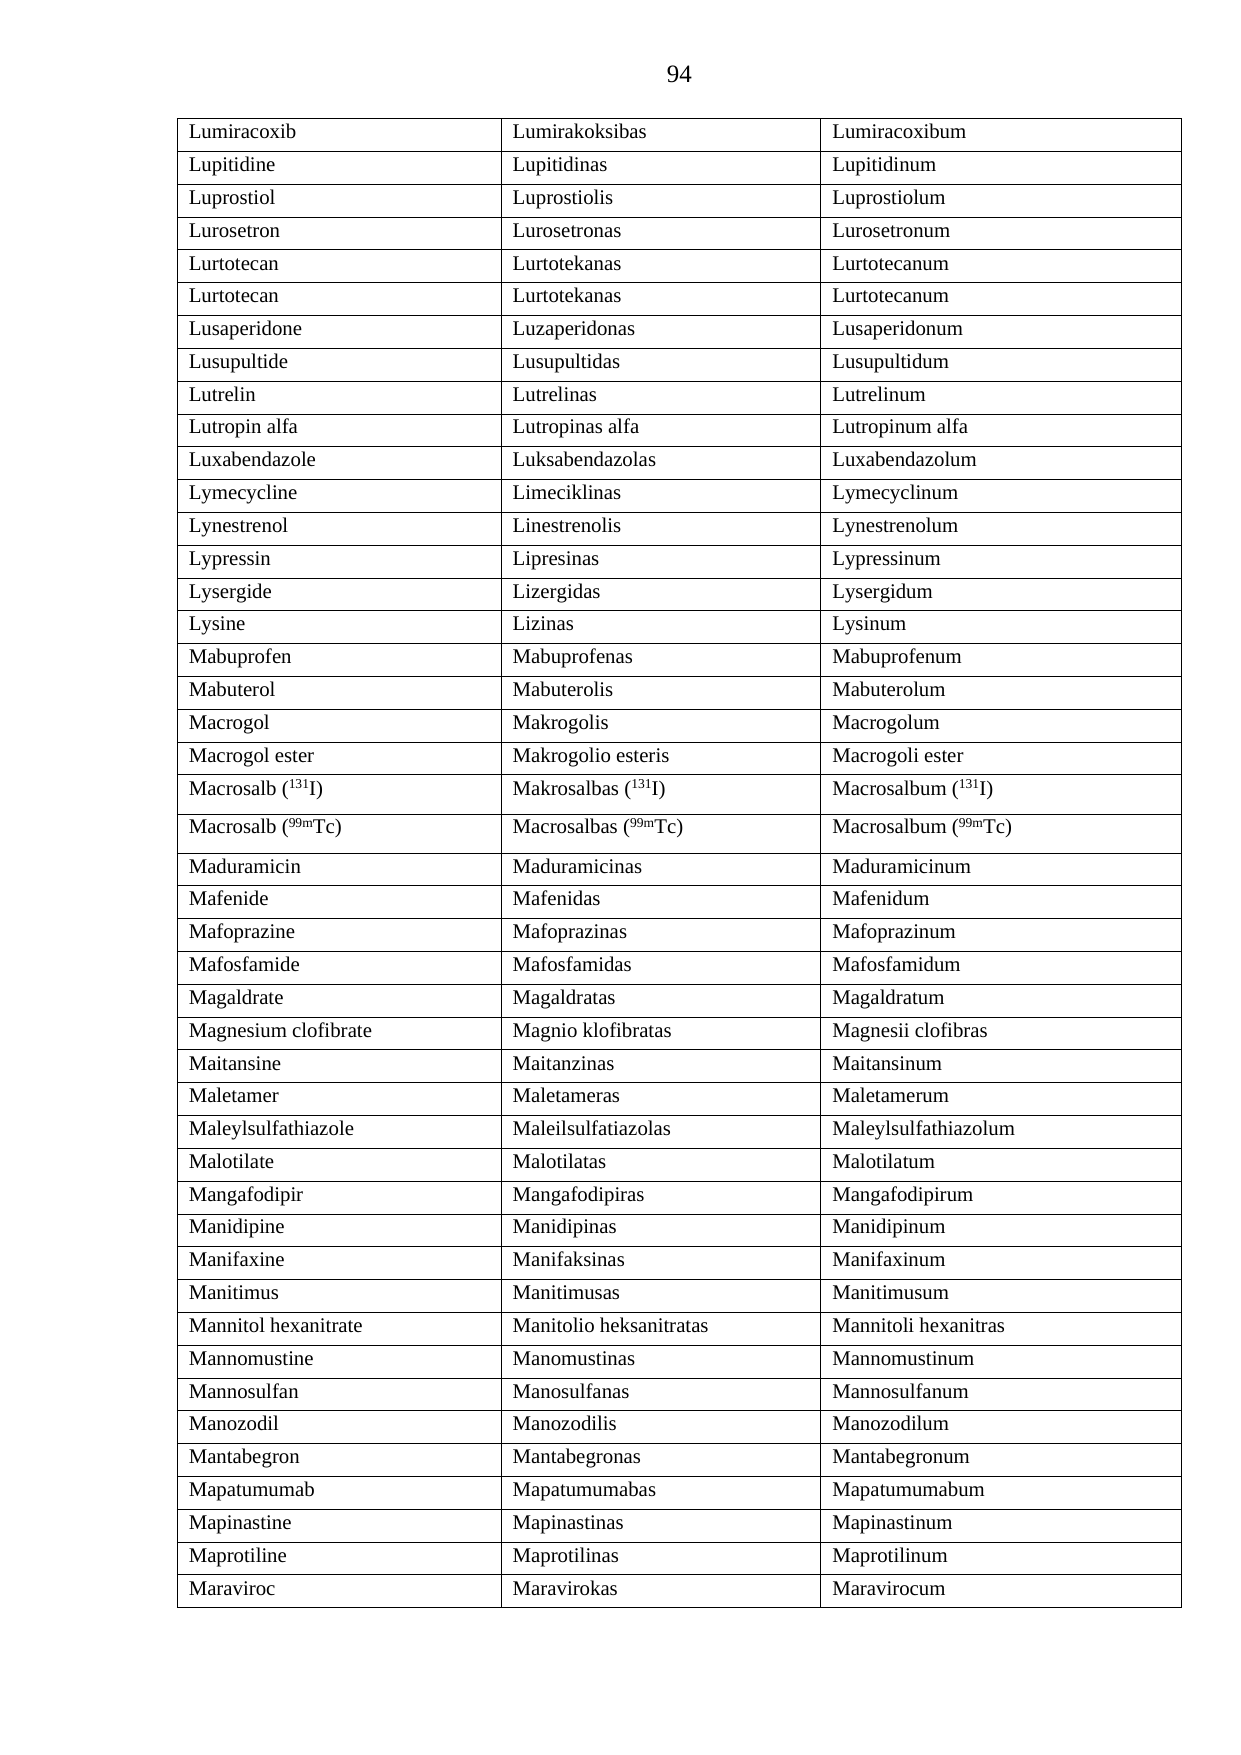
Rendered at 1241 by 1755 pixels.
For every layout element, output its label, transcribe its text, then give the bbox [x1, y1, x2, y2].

table_cell Maprotiline [178, 1543, 501, 1574]
table_cell Lupitidinum [821, 152, 1181, 184]
table_cell Manidipinum [821, 1215, 1181, 1246]
table_cell Maitansinum [821, 1050, 1181, 1082]
table_cell Lumiracoxib [178, 119, 501, 151]
table_cell Luxabendazole [178, 447, 501, 479]
table_cell Lynestrenol [178, 513, 501, 545]
table_cell Lutropin alfa [178, 415, 501, 446]
table_cell Mapatumumabum [821, 1477, 1181, 1509]
table_cell Mapinastine [178, 1510, 501, 1542]
table_cell Macrogoli ester [821, 743, 1181, 774]
table_cell Macrosalb (131I) [178, 775, 501, 813]
table_cell Mannosulfan [178, 1379, 501, 1410]
table_cell Mannitoli hexanitras [821, 1313, 1181, 1345]
table_cell Magaldratas [502, 985, 820, 1017]
table_cell Mafenidum [821, 886, 1181, 918]
table_cell Maprotilinas [502, 1543, 820, 1574]
table_cell Maletamer [178, 1083, 501, 1115]
table_cell Lusupultidum [821, 349, 1181, 381]
table_cell Macrosalbum (99mTc) [821, 815, 1181, 852]
table_cell Mannitol hexanitrate [178, 1313, 501, 1345]
table_cell Mabuprofenas [502, 644, 820, 676]
table_cell Lurtotecanum [821, 283, 1181, 315]
table_cell Mantabegron [178, 1444, 501, 1476]
table_cell Mafenide [178, 886, 501, 918]
table_cell Manidipinas [502, 1215, 820, 1246]
table_cell Luzaperidonas [502, 316, 820, 348]
table_cell Macrosalbum (131I) [821, 775, 1181, 813]
table_cell Macrosalb (99mTc) [178, 815, 501, 852]
table_cell Mannomustine [178, 1346, 501, 1377]
table_cell Mafenidas [502, 886, 820, 918]
table_cell Lutrelinum [821, 382, 1181, 413]
table_cell Mafosfamidum [821, 952, 1181, 984]
table_cell Mabuterolis [502, 677, 820, 709]
table_cell Maprotilinum [821, 1543, 1181, 1574]
table_cell Lutrelinas [502, 382, 820, 413]
table_cell Malotilatas [502, 1149, 820, 1181]
table_cell Mangafodipirum [821, 1182, 1181, 1213]
table_cell Mannomustinum [821, 1346, 1181, 1377]
table_cell Magaldratum [821, 985, 1181, 1017]
table_cell Manosulfanas [502, 1379, 820, 1410]
table_cell Luprostiolis [502, 185, 820, 217]
table_cell Mantabegronum [821, 1444, 1181, 1476]
table_cell Mantabegronas [502, 1444, 820, 1476]
table_cell Maraviroc [178, 1575, 501, 1607]
table_cell Lurosetronum [821, 218, 1181, 249]
table_cell Mangafodipiras [502, 1182, 820, 1213]
table_cell Maduramicinas [502, 854, 820, 885]
table_cell Lysergide [178, 579, 501, 610]
table_cell Lurosetronas [502, 218, 820, 249]
table_cell Manifaxine [178, 1247, 501, 1279]
table_cell Luksabendazolas [502, 447, 820, 479]
table_cell Lutropinum alfa [821, 415, 1181, 446]
table_cell Lusaperidonum [821, 316, 1181, 348]
table_cell Macrogolum [821, 710, 1181, 742]
table_cell Malotilatum [821, 1149, 1181, 1181]
table_cell Mabuterolum [821, 677, 1181, 709]
table_cell Lizinas [502, 611, 820, 643]
table_cell Lymecyclinum [821, 480, 1181, 512]
table_cell Macrogol [178, 710, 501, 742]
table_cell Manitolio heksanitratas [502, 1313, 820, 1345]
table_cell Lusupultide [178, 349, 501, 381]
table_cell Lutropinas alfa [502, 415, 820, 446]
table_cell Maleylsulfathiazolum [821, 1116, 1181, 1148]
table_cell Lysergidum [821, 579, 1181, 610]
table_cell Lurtotecanum [821, 250, 1181, 282]
table_cell Lurtotekanas [502, 250, 820, 282]
table_cell Lutrelin [178, 382, 501, 413]
table_cell Magnesium clofibrate [178, 1018, 501, 1049]
table_cell Mangafodipir [178, 1182, 501, 1213]
table_cell Macrosalbas (99mTc) [502, 815, 820, 852]
table_cell Manifaksinas [502, 1247, 820, 1279]
table_cell Lupitidinas [502, 152, 820, 184]
table_cell Mafosfamide [178, 952, 501, 984]
table_cell Makrogolio esteris [502, 743, 820, 774]
table_cell Maletameras [502, 1083, 820, 1115]
table_cell Lynestrenolum [821, 513, 1181, 545]
table_cell Mapatumumab [178, 1477, 501, 1509]
table_cell Magnio klofibratas [502, 1018, 820, 1049]
table_cell Maleilsulfatiazolas [502, 1116, 820, 1148]
table_cell Maduramicin [178, 854, 501, 885]
table_cell Malotilate [178, 1149, 501, 1181]
table_cell Macrogol ester [178, 743, 501, 774]
table_cell Lysinum [821, 611, 1181, 643]
table_cell Maduramicinum [821, 854, 1181, 885]
table_cell Maleylsulfathiazole [178, 1116, 501, 1148]
table_cell Lypressin [178, 546, 501, 577]
table_cell Lusaperidone [178, 316, 501, 348]
table_cell Manozodilum [821, 1411, 1181, 1443]
table_cell Lurtotecan [178, 283, 501, 315]
table_cell Mafoprazine [178, 919, 501, 951]
table_cell Manidipine [178, 1215, 501, 1246]
table_cell Maitanzinas [502, 1050, 820, 1082]
table_cell Lizergidas [502, 579, 820, 610]
table_cell Manitimusum [821, 1280, 1181, 1312]
table_cell Lysine [178, 611, 501, 643]
table_cell Manozodilis [502, 1411, 820, 1443]
table_cell Luxabendazolum [821, 447, 1181, 479]
table_cell Makrogolis [502, 710, 820, 742]
table_cell Mapinastinas [502, 1510, 820, 1542]
table_cell Manozodil [178, 1411, 501, 1443]
table_cell Lumiracoxibum [821, 119, 1181, 151]
table_cell Lurtotecan [178, 250, 501, 282]
table_cell Luprostiol [178, 185, 501, 217]
table_cell Lumirakoksibas [502, 119, 820, 151]
table_cell Maitansine [178, 1050, 501, 1082]
table_cell Mafosfamidas [502, 952, 820, 984]
table_cell Mapinastinum [821, 1510, 1181, 1542]
table_cell Mabuterol [178, 677, 501, 709]
table_cell Lipresinas [502, 546, 820, 577]
table_cell Mafoprazinum [821, 919, 1181, 951]
table_cell Mannosulfanum [821, 1379, 1181, 1410]
table_cell Maletamerum [821, 1083, 1181, 1115]
table_cell Manitimus [178, 1280, 501, 1312]
table_cell Mabuprofenum [821, 644, 1181, 676]
table_cell Lurtotekanas [502, 283, 820, 315]
table_cell Luprostiolum [821, 185, 1181, 217]
table_cell Mapatumumabas [502, 1477, 820, 1509]
table_cell Lurosetron [178, 218, 501, 249]
table_cell Manomustinas [502, 1346, 820, 1377]
table_cell Lusupultidas [502, 349, 820, 381]
table_cell Manifaxinum [821, 1247, 1181, 1279]
table_cell Mabuprofen [178, 644, 501, 676]
table_cell Lymecycline [178, 480, 501, 512]
table_cell Maravirocum [821, 1575, 1181, 1607]
table_cell Mafoprazinas [502, 919, 820, 951]
table_cell Makrosalbas (131I) [502, 775, 820, 813]
table_cell Magaldrate [178, 985, 501, 1017]
table_cell Manitimusas [502, 1280, 820, 1312]
table_cell Magnesii clofibras [821, 1018, 1181, 1049]
table_cell Lupitidine [178, 152, 501, 184]
table_cell Maravirokas [502, 1575, 820, 1607]
table_cell Lypressinum [821, 546, 1181, 577]
table_cell Linestrenolis [502, 513, 820, 545]
table_cell Limeciklinas [502, 480, 820, 512]
